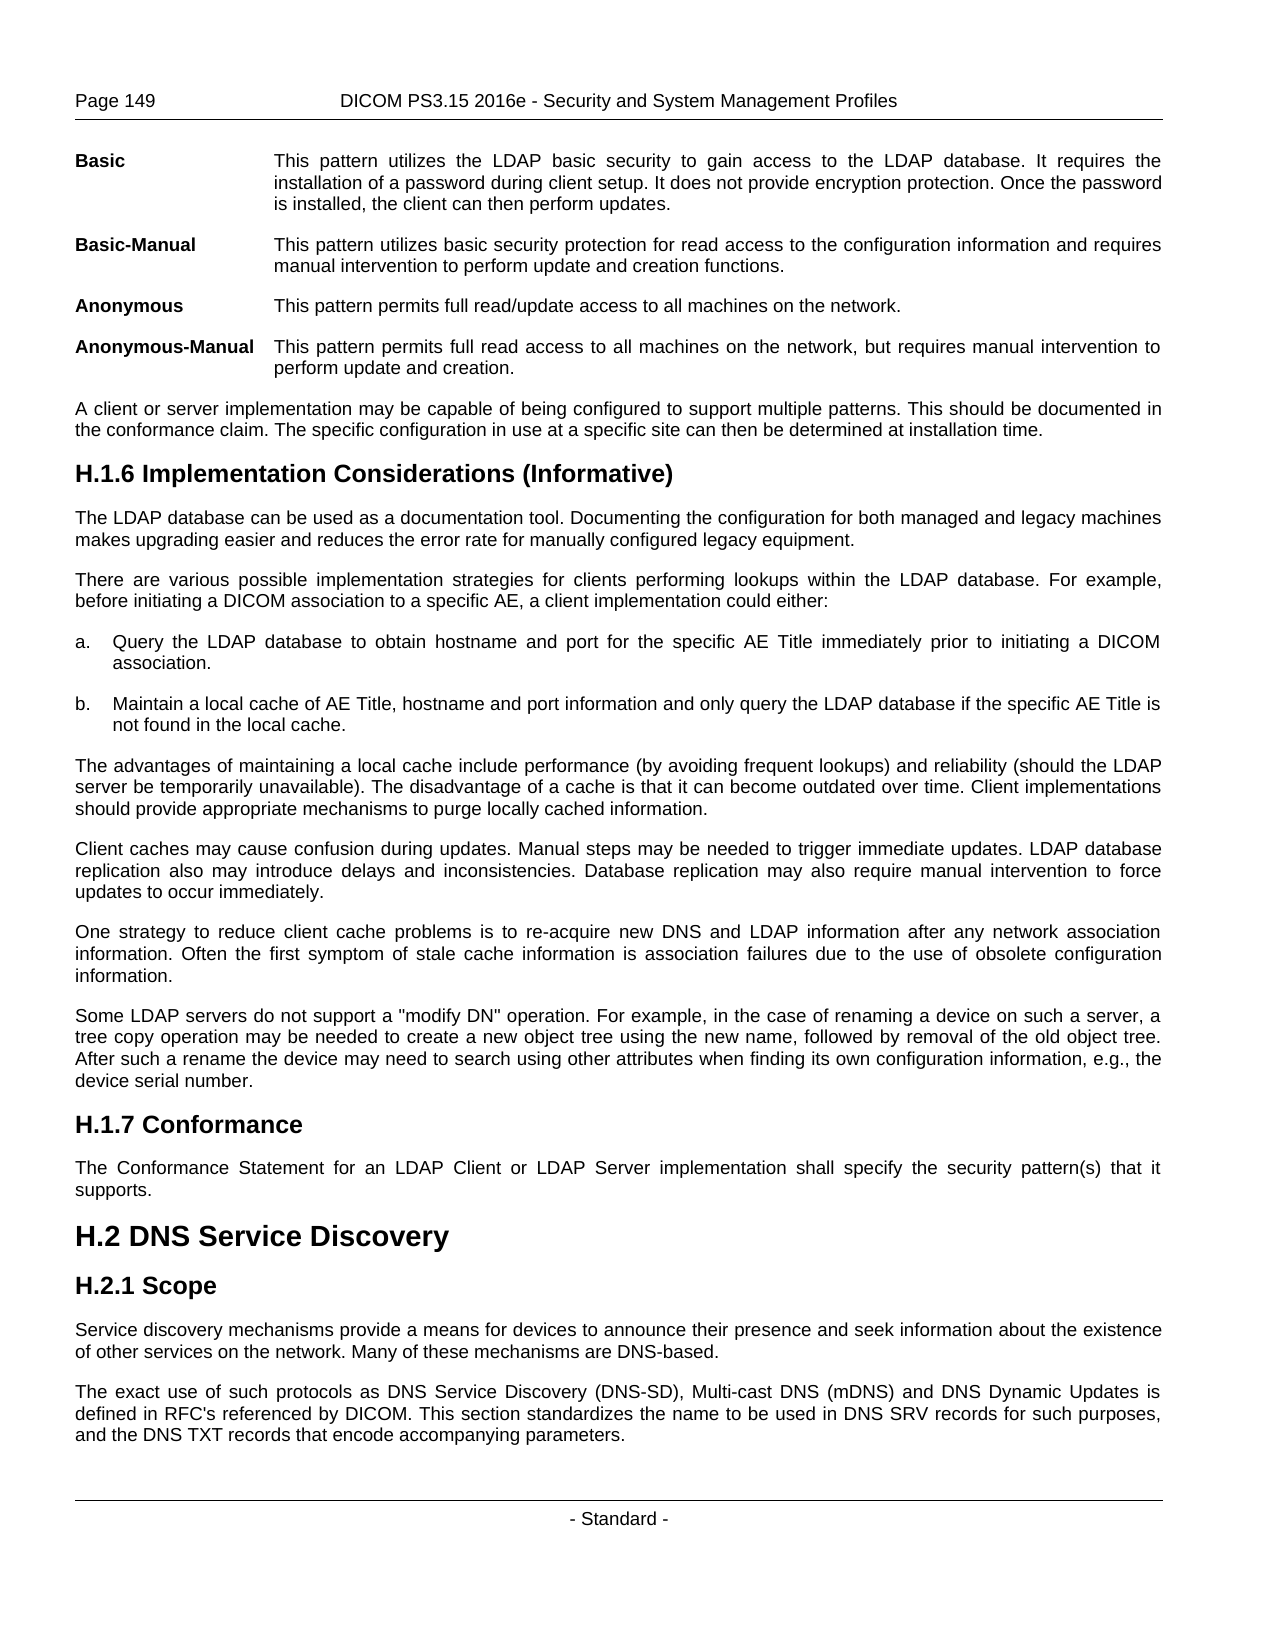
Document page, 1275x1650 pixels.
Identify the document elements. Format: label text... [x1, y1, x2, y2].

text The Conformance Statement for an LDAP Client or LDAP Server implementation shall specify the security pattern(s) that it supports. [75, 1157, 1162, 1200]
text Service discovery mechanisms provide a means for devices to announce their presence and seek information about the existence of other services on the network. Many of these mechanisms are DNS-based. [75, 1319, 1162, 1362]
list Query the LDAP database to obtain hostname and port for the specific AE Title immediately prior to initiating a DICOM association. [75, 631, 1162, 674]
text Anonymous This pattern permits full read/update access to all machines on the network. [75, 295, 1162, 317]
text H.2 DNS Service Discovery [75, 1219, 1162, 1253]
text There are various possible implementation strategies for clients performing lookups within the LDAP database. For example, before initiating a DICOM association to a specific AE, a client implementation could either: [75, 569, 1162, 612]
text Basic-Manual This pattern utilizes basic security protection for read access to the configuration information and requires manual intervention to perform update and creation functions. [75, 233, 1162, 277]
text Some LDAP servers do not support a "modify DN" operation. For example, in the case of renaming a device on such a server, a tree copy operation may be needed to create a new object tree using the new name, followed by removal of the old object tree. After such a rename the device may need to search using other attributes when finding its own configuration information, e.g., the device serial number. [75, 1005, 1162, 1091]
text The LDAP database can be used as a documentation tool. Documenting the configuration for both managed and legacy machines makes upgrading easier and reduces the error rate for manually configured legacy equipment. [75, 507, 1162, 550]
text Client caches may cause confusion during updates. Manual steps may be needed to trigger immediate updates. LDAP database replication also may introduce delays and inconsistencies. Database replication may also require manual intervention to force updates to occur immediately. [75, 838, 1162, 902]
text Basic This pattern utilizes the LDAP basic security to gain access to the LDAP database. It requires the installation of a password during client setup. It does not provide encryption protection. Once the password is installed, the client can then perform updates. [75, 150, 1162, 215]
text The advantages of maintaining a local cache include performance (by avoiding frequent lookups) and reliability (should the LDAP server be temporarily unavailable). The disadvantage of a cache is that it can become outdated over time. Client implementations should provide appropriate mechanisms to purge locally cached information. [75, 754, 1162, 819]
text The exact use of such protocols as DNS Service Discovery (DNS-SD), Multi-cast DNS (mDNS) and DNS Dynamic Updates is defined in RFC's referenced by DICOM. This section standardizes the name to be used in DNS SRV records for such purposes, and the DNS TXT records that encode accompanying parameters. [75, 1381, 1162, 1445]
list Maintain a local cache of AE Title, hostname and port information and only query the LDAP database if the specific AE Title is not found in the local cache. [75, 692, 1162, 736]
text Anonymous-Manual This pattern permits full read access to all machines on the network, but requires manual intervention to perform update and creation. [75, 336, 1162, 379]
text One strategy to reduce client cache problems is to re-acquire new DNS and LDAP information after any network association information. Often the first symptom of stale cache information is association failures due to the use of obsolete configuration information. [75, 921, 1162, 986]
text H.1.6 Implementation Considerations (Informative) [75, 459, 1162, 488]
text H.2.1 Scope [75, 1271, 1162, 1300]
text A client or server implementation may be capable of being configured to support multiple patterns. This should be documented in the conformance claim. The specific configuration in use at a specific site can then be determined at installation time. [75, 397, 1162, 441]
text H.1.7 Conformance [75, 1110, 1162, 1138]
